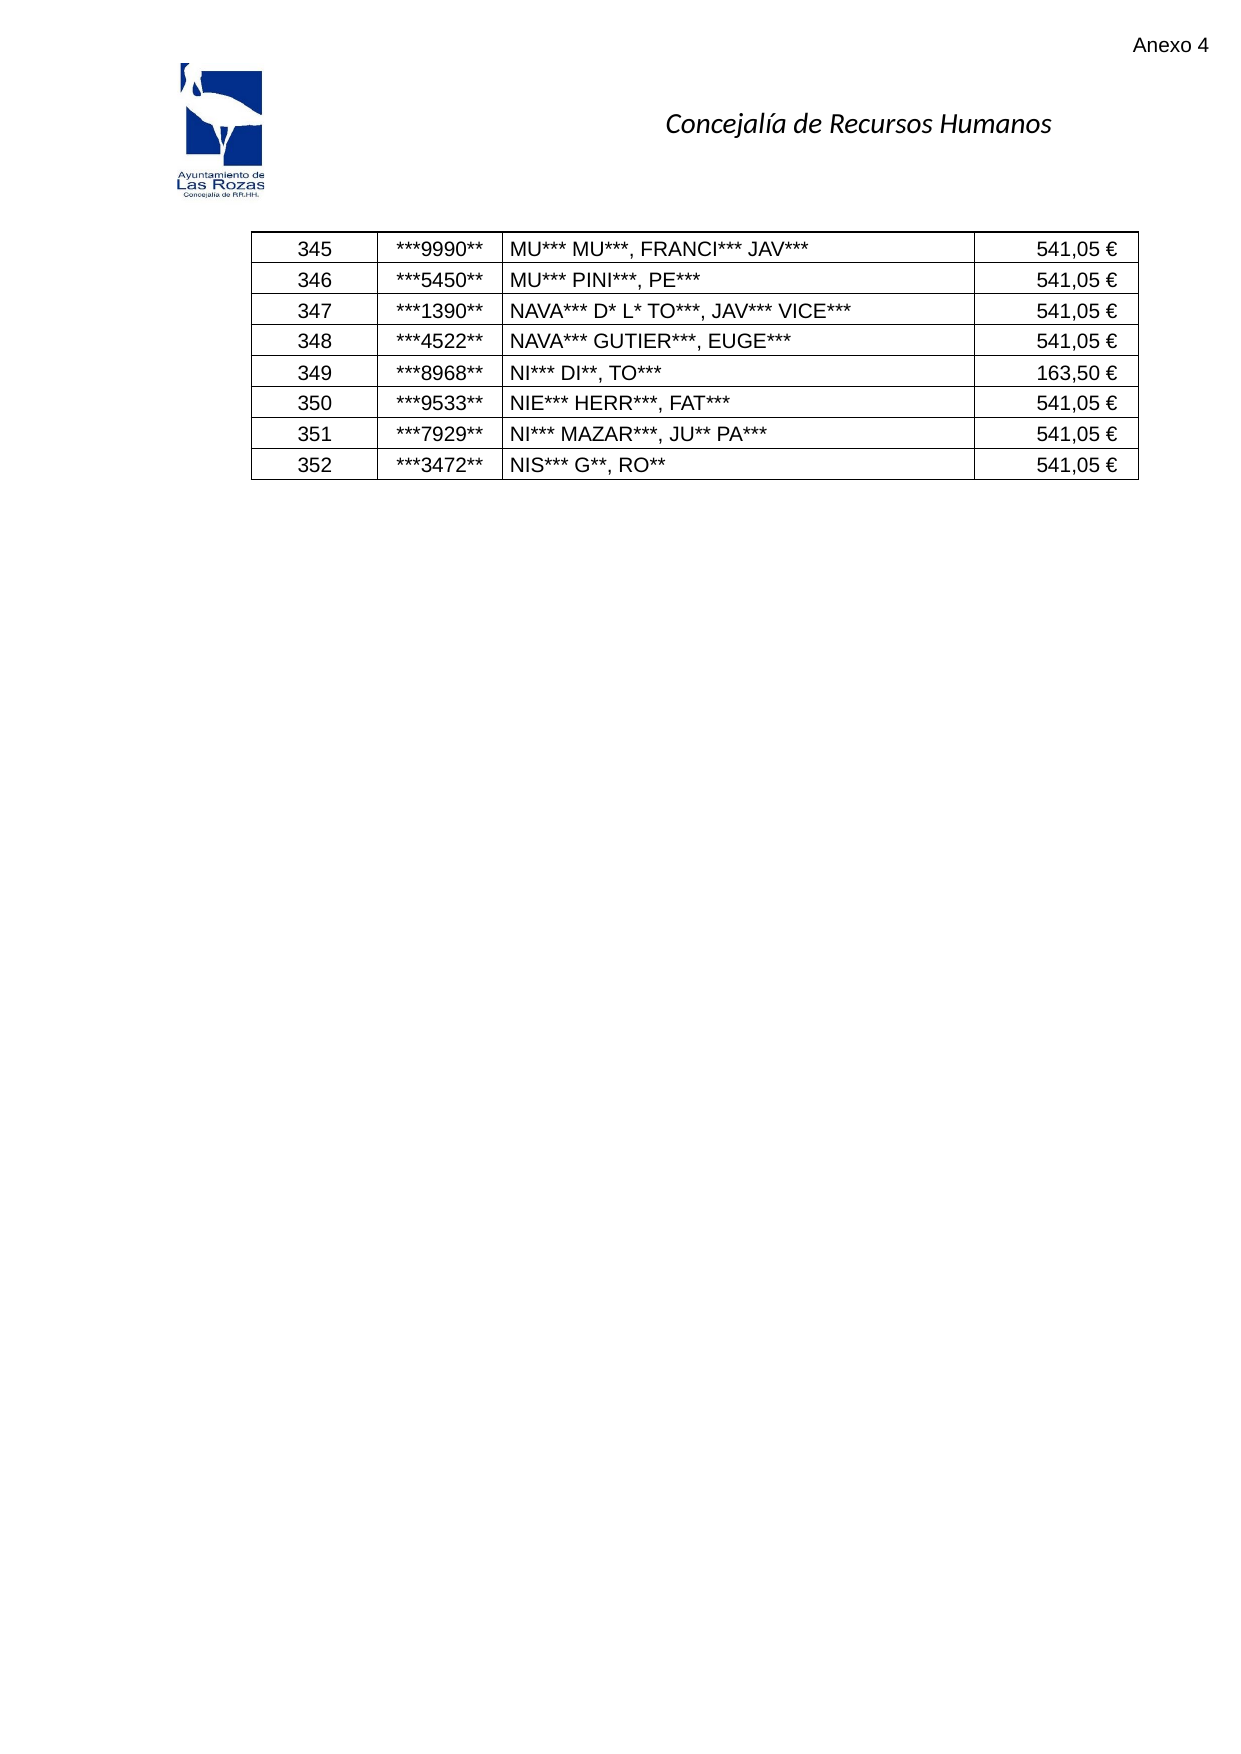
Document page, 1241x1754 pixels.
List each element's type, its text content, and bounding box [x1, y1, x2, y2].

table_cell MU*** MU***, FRANCI*** JAV*** [503, 233, 974, 262]
table_cell 351 [252, 418, 377, 448]
table_cell 541,05 € [975, 263, 1138, 293]
table_cell NI*** DI**, TO*** [503, 356, 974, 386]
table_cell 541,05 € [975, 418, 1138, 448]
table_cell MU*** PINI***, PE*** [503, 263, 974, 293]
table_cell ***4522** [378, 325, 502, 355]
table_cell ***8968** [378, 356, 502, 386]
table_cell 163,50 € [975, 356, 1138, 386]
table_cell 541,05 € [975, 387, 1138, 417]
table_cell 349 [252, 356, 377, 386]
table_cell 346 [252, 263, 377, 293]
table_cell ***9990** [378, 233, 502, 262]
table_cell 345 [252, 233, 377, 262]
table_cell NAVA*** GUTIER***, EUGE*** [503, 325, 974, 355]
table_cell NIS*** G**, RO** [503, 449, 974, 479]
table_cell 350 [252, 387, 377, 417]
table_cell 541,05 € [975, 233, 1138, 262]
table_cell 541,05 € [975, 449, 1138, 479]
table_cell NAVA*** D* L* TO***, JAV*** VICE*** [503, 294, 974, 324]
table_cell 348 [252, 325, 377, 355]
table_cell ***5450** [378, 263, 502, 293]
table_cell 541,05 € [975, 325, 1138, 355]
table_cell ***3472** [378, 449, 502, 479]
table_cell NIE*** HERR***, FAT*** [503, 387, 974, 417]
table_cell 352 [252, 449, 377, 479]
table_cell 541,05 € [975, 294, 1138, 324]
table_cell ***7929** [378, 418, 502, 448]
table_cell ***9533** [378, 387, 502, 417]
table_cell 347 [252, 294, 377, 324]
table_cell ***1390** [378, 294, 502, 324]
table_cell NI*** MAZAR***, JU** PA*** [503, 418, 974, 448]
